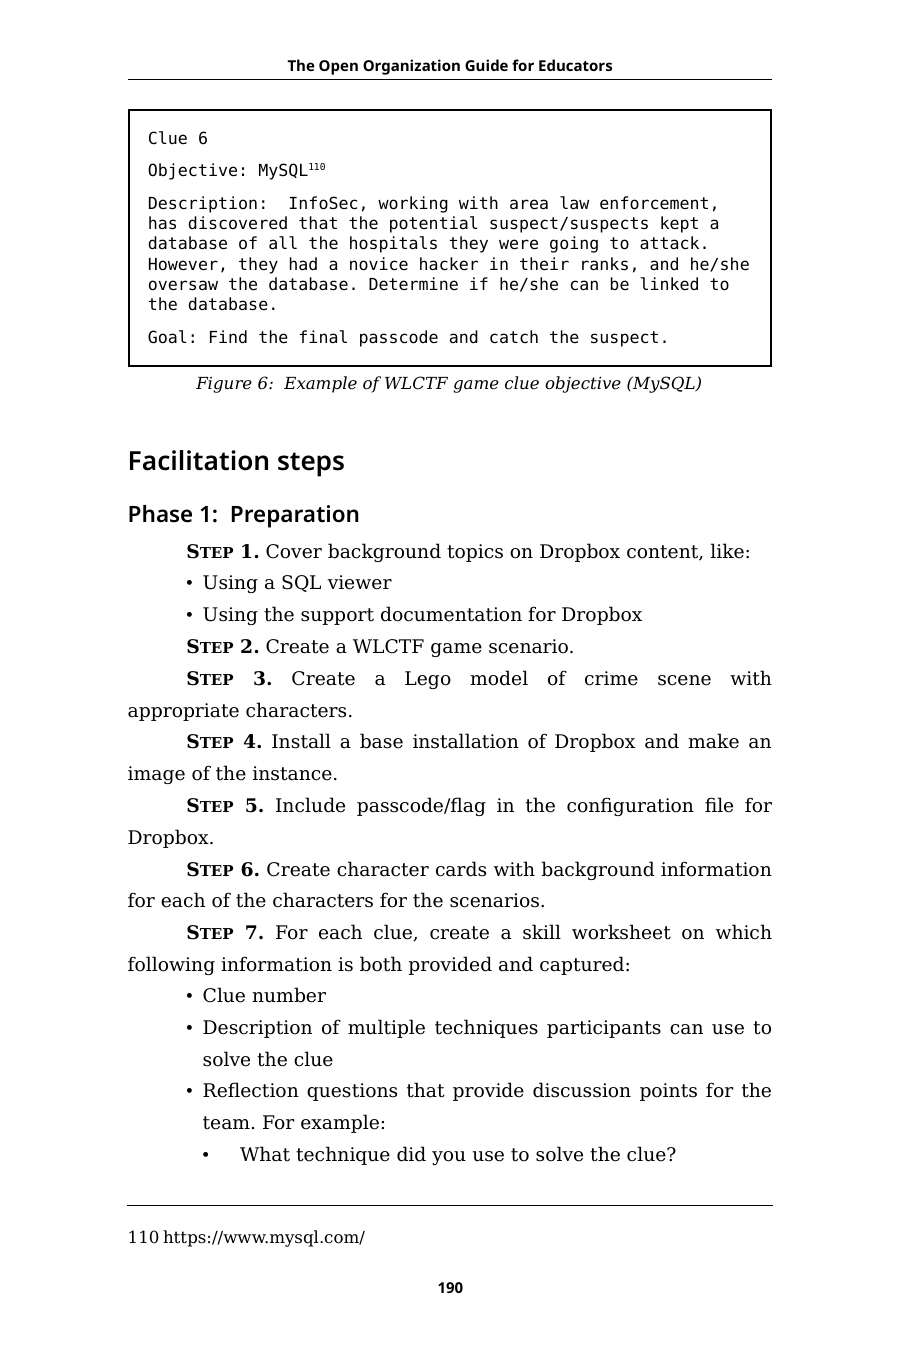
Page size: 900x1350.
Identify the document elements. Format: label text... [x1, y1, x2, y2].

list Reflection questions that provide discussion points for the team. For example: [186, 1080, 772, 1134]
text Step 3. Create a Lego model of crime scene with appropriate characters. [127, 668, 772, 721]
text Description: InfoSec, working with area law enforcement, has discovered that the potential suspect/suspects kept a database of all the hospitals they were going to attack. However, they had a novice hacker in their ranks, and he/she oversaw the database. Determine if he/she can be linked to the database. [130, 173, 770, 307]
text Step 6. Create character cards with background information for each of the characters for the scenarios. [127, 858, 772, 912]
subtitle Phase 1: Preparation [127, 502, 772, 528]
list What technique did you use to solve the clue? [202, 1144, 772, 1166]
text https://www.mysql.com/ [127, 1228, 772, 1247]
text Goal: Find the final passcode and catch the suspect. [130, 307, 770, 365]
list Description of multiple techniques participants can use to solve the clue [186, 1017, 772, 1071]
text Step 5. Include passcode/flag in the configuration file for Dropbox. [127, 795, 772, 848]
list Using the support documentation for Dropbox [186, 604, 772, 626]
text Step 1. Cover background topics on Dropbox content, like: [127, 540, 772, 562]
subtitle Facilitation steps [127, 447, 772, 477]
text Step 7. For each clue, create a skill worksheet on which following information is both provided and captured: [127, 922, 772, 976]
text Clue 6 [130, 111, 770, 141]
list Using a SQL viewer [186, 572, 772, 594]
text Objective: MySQL [130, 141, 770, 173]
text Step 4. Install a base installation of Dropbox and make an image of the instance. [127, 731, 772, 785]
text Figure 6: Example of WLCTF game clue objective (MySQL) [127, 374, 772, 393]
list Clue number [186, 985, 772, 1007]
text Step 2. Create a WLCTF game scenario. [127, 636, 772, 658]
